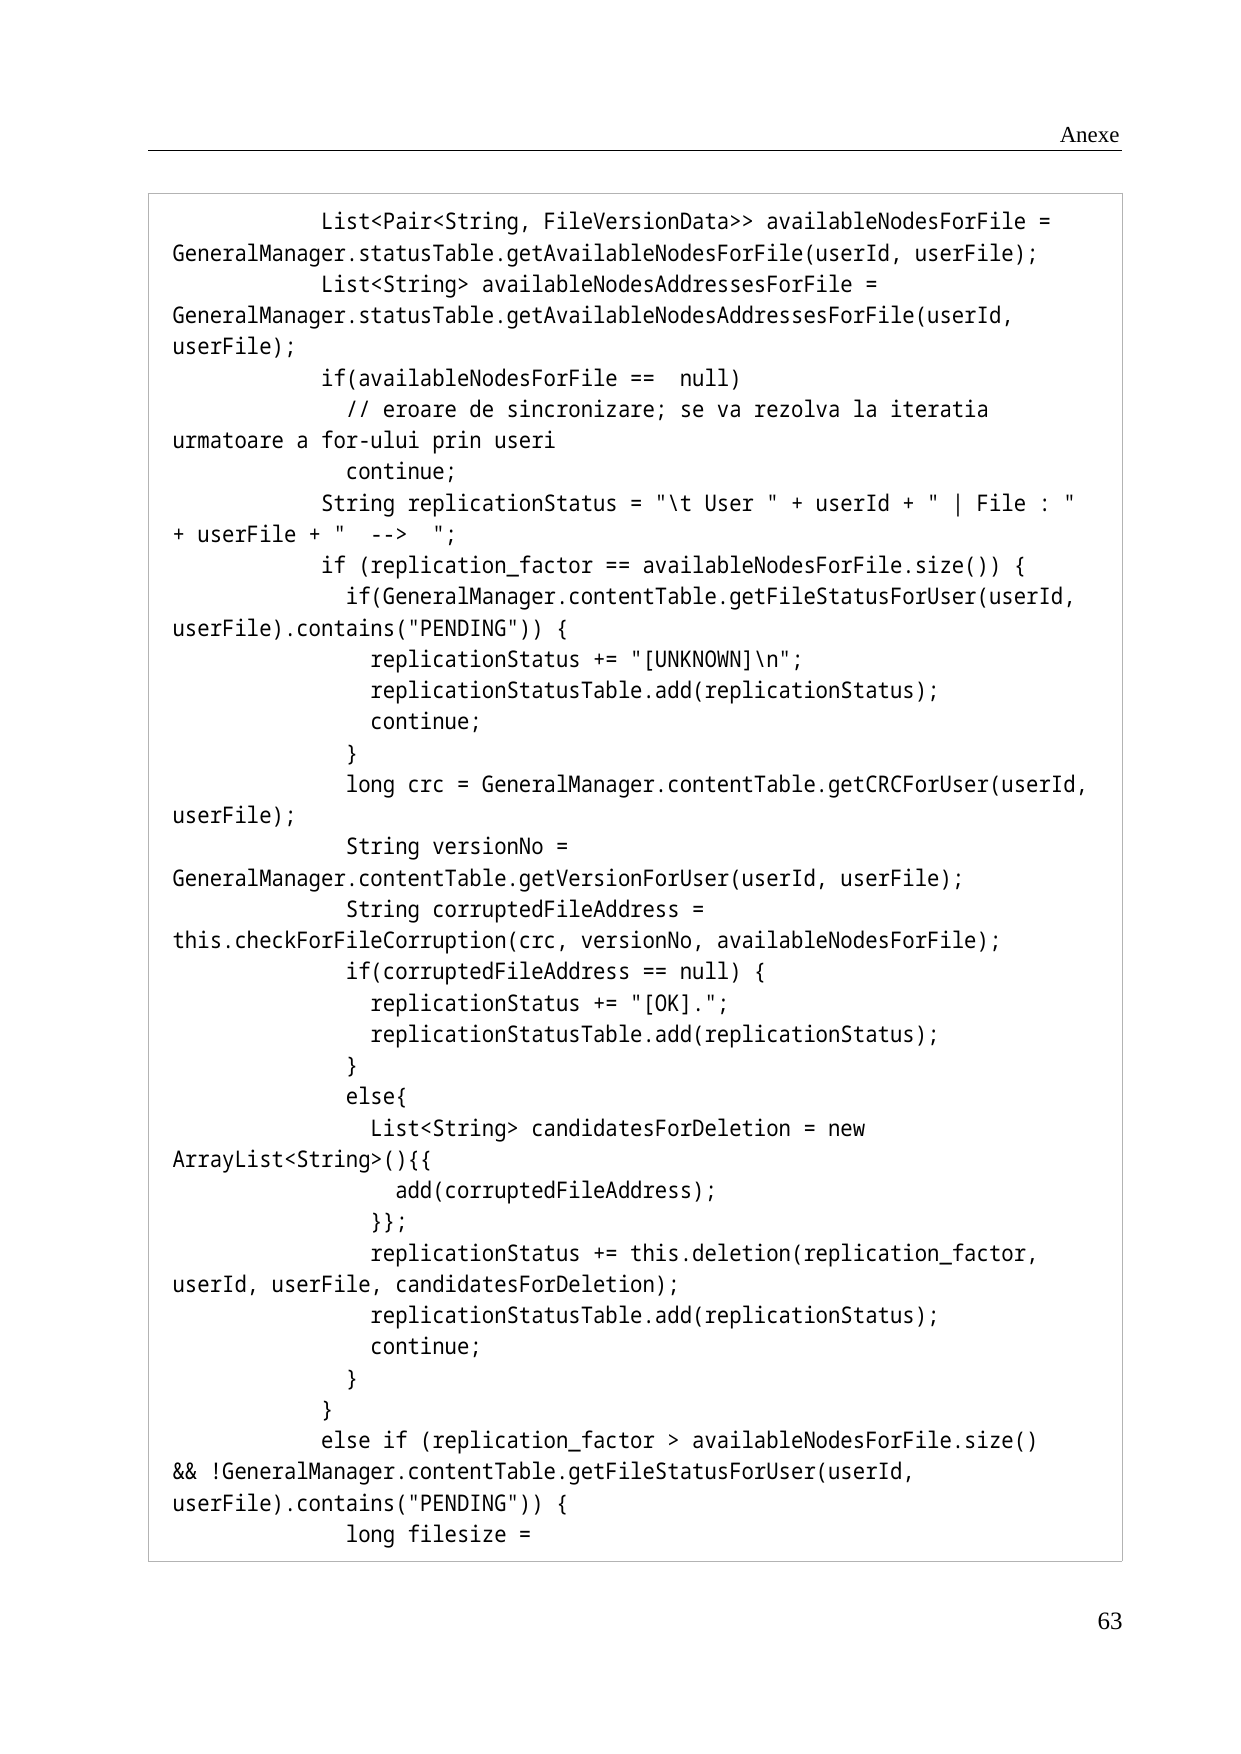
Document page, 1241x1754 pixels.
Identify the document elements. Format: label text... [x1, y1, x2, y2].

text continue; [149, 1318, 1122, 1349]
text List<Pair<String, FileVersionData>> availableNodesForFile = GeneralManager.statusTable.getAvailableNodesForFile(userId, userFile); [149, 194, 1122, 255]
text if(corruptedFileAddress == null) { [149, 943, 1122, 974]
text else{ [149, 1068, 1122, 1099]
text continue; [149, 443, 1122, 474]
text replicationStatus += this.deletion(replication_factor, userId, userFile, candidatesForDeletion); [149, 1224, 1122, 1286]
text if(GeneralManager.contentTable.getFileStatusForUser(userId, userFile).contains("PENDING")) { [149, 568, 1122, 630]
text replicationStatusTable.add(replicationStatus); [149, 1005, 1122, 1036]
text else if (replication_factor > availableNodesForFile.size() && !GeneralManager.contentTable.getFileStatusForUser(userId, userFile).contains("PENDING")) { [149, 1411, 1122, 1505]
text if(availableNodesForFile == null) [149, 349, 1122, 380]
text String corruptedFileAddress = this.checkForFileCorruption(crc, versionNo, availableNodesForFile); [149, 880, 1122, 943]
text // eroare de sincronizare; se va rezolva la iteratia urmatoare a for-ului prin useri [149, 380, 1122, 443]
text } [149, 724, 1122, 755]
text String versionNo = GeneralManager.contentTable.getVersionForUser(userId, userFile); [149, 818, 1122, 880]
text }}; [149, 1193, 1122, 1224]
text add(corruptedFileAddress); [149, 1161, 1122, 1193]
text List<String> availableNodesAddressesForFile = GeneralManager.statusTable.getAvailableNodesAddressesForFile(userId, userFile); [149, 255, 1122, 349]
text continue; [149, 693, 1122, 724]
text } [149, 1380, 1122, 1411]
text } [149, 1349, 1122, 1380]
text long crc = GeneralManager.contentTable.getCRCForUser(userId, userFile); [149, 755, 1122, 818]
text } [149, 1036, 1122, 1068]
text replicationStatusTable.add(replicationStatus); [149, 1286, 1122, 1318]
text List<String> candidatesForDeletion = new ArrayList<String>(){{ [149, 1099, 1122, 1161]
text long filesize = [149, 1505, 1122, 1561]
text String replicationStatus = "\t User " + userId + " | File : " + userFile + " --> "; [149, 474, 1122, 536]
text if (replication_factor == availableNodesForFile.size()) { [149, 536, 1122, 568]
text replicationStatus += "[OK]."; [149, 974, 1122, 1005]
text replicationStatusTable.add(replicationStatus); [149, 661, 1122, 693]
text replicationStatus += "[UNKNOWN]\n"; [149, 630, 1122, 661]
